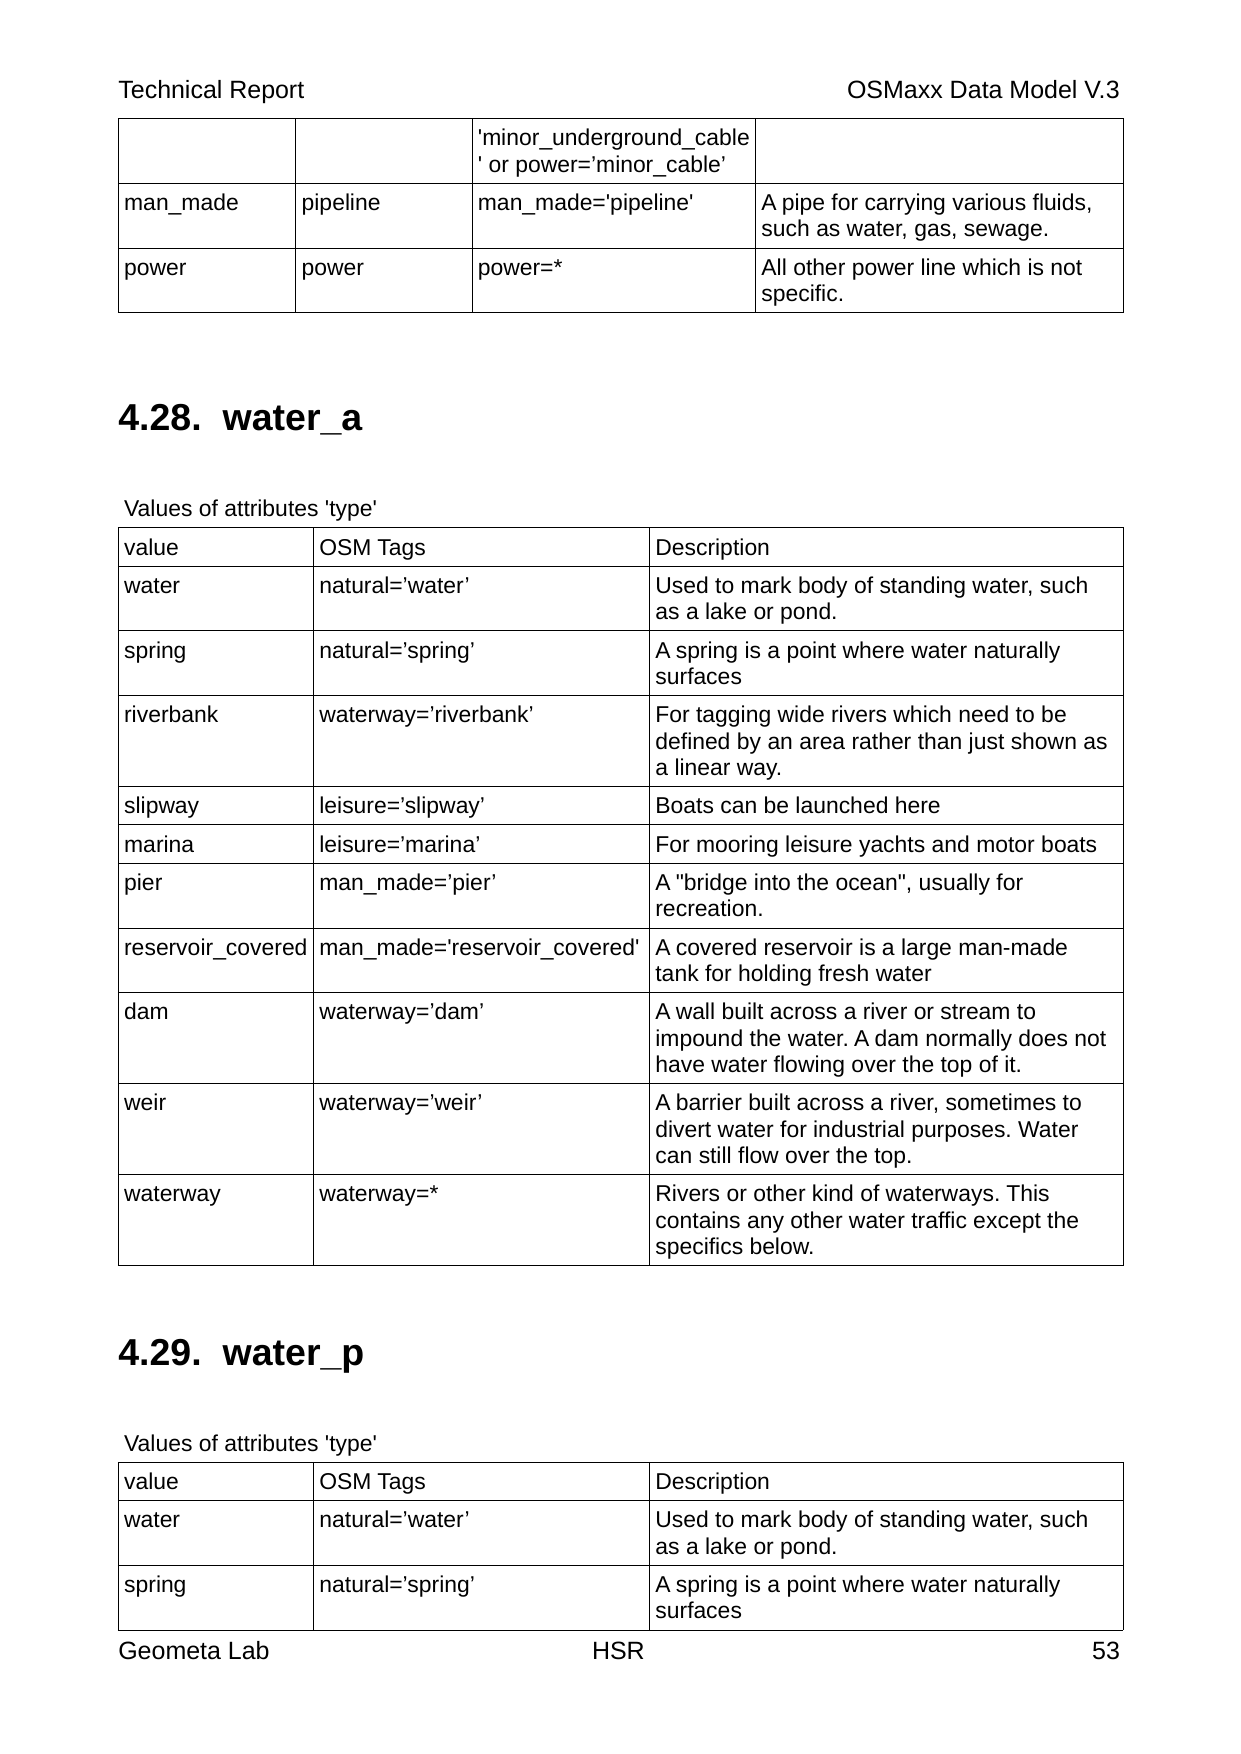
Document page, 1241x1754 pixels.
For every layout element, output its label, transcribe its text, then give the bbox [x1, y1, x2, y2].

table_cell value [119, 528, 313, 566]
table_cell leisure=’marina’ [314, 825, 649, 863]
table_cell A covered reservoir is a large man-made tank for holding fresh water [650, 929, 1123, 992]
table_cell waterway [119, 1175, 313, 1265]
table_cell OSM Tags [314, 1463, 649, 1500]
table_cell pipeline [296, 184, 472, 247]
table_cell A pipe for carrying various fluids, such as water, gas, sewage. [756, 184, 1123, 247]
table_cell dam [119, 993, 313, 1083]
table_cell 'minor_underground_cable' or power=’minor_cable’ [473, 119, 755, 183]
table_cell A barrier built across a river, sometimes to divert water for industrial purposes. Water can still flow over the top. [650, 1084, 1123, 1174]
table_cell Used to mark body of standing water, such as a lake or pond. [650, 567, 1123, 630]
table_cell natural=’spring’ [314, 1566, 649, 1629]
table_cell reservoir_covered [119, 929, 313, 992]
table_cell OSM Tags [314, 528, 649, 566]
table_cell man_made [119, 184, 295, 247]
table_cell riverbank [119, 696, 313, 786]
table_cell man_made=’pier’ [314, 864, 649, 927]
table_cell [296, 119, 472, 183]
table_cell weir [119, 1084, 313, 1174]
table_cell A "bridge into the ocean", usually for recreation. [650, 864, 1123, 927]
table_cell Boats can be launched here [650, 787, 1123, 824]
table_cell For mooring leisure yachts and motor boats [650, 825, 1123, 863]
table_cell man_made='reservoir_covered' [314, 929, 649, 992]
table_cell water [119, 1501, 313, 1565]
table_cell All other power line which is not specific. [756, 249, 1123, 312]
table_cell natural=’spring’ [314, 631, 649, 695]
table_header Values of attributes 'type' [118, 490, 1123, 527]
table_cell power [119, 249, 295, 312]
table_cell Rivers or other kind of waterways. This contains any other water traffic except the specifics below. [650, 1175, 1123, 1265]
table_cell natural=’water’ [314, 1501, 649, 1565]
table_cell A spring is a point where water naturally surfaces [650, 631, 1123, 695]
table_cell power [296, 249, 472, 312]
table_header Values of attributes 'type' [118, 1424, 1123, 1462]
table_cell slipway [119, 787, 313, 824]
table_cell A spring is a point where water naturally surfaces [650, 1566, 1123, 1629]
table_cell waterway=’weir’ [314, 1084, 649, 1174]
table_cell marina [119, 825, 313, 863]
table_cell natural=’water’ [314, 567, 649, 630]
table_cell [119, 119, 295, 183]
subtitle water_p [118, 1330, 1122, 1373]
table_cell leisure=’slipway’ [314, 787, 649, 824]
table_cell pier [119, 864, 313, 927]
subtitle water_a [118, 395, 1122, 438]
table_cell spring [119, 1566, 313, 1629]
table_cell power=* [473, 249, 755, 312]
table_cell value [119, 1463, 313, 1500]
table_cell Used to mark body of standing water, such as a lake or pond. [650, 1501, 1123, 1565]
table_cell spring [119, 631, 313, 695]
table_cell man_made='pipeline' [473, 184, 755, 247]
table_cell Description [650, 1463, 1123, 1500]
table_cell water [119, 567, 313, 630]
table_cell For tagging wide rivers which need to be defined by an area rather than just shown as a linear way. [650, 696, 1123, 786]
table_cell Description [650, 528, 1123, 566]
table_cell A wall built across a river or stream to impound the water. A dam normally does not have water flowing over the top of it. [650, 993, 1123, 1083]
table_cell [756, 119, 1123, 183]
table_cell waterway=’dam’ [314, 993, 649, 1083]
table_cell waterway=’riverbank’ [314, 696, 649, 786]
table_cell waterway=* [314, 1175, 649, 1265]
